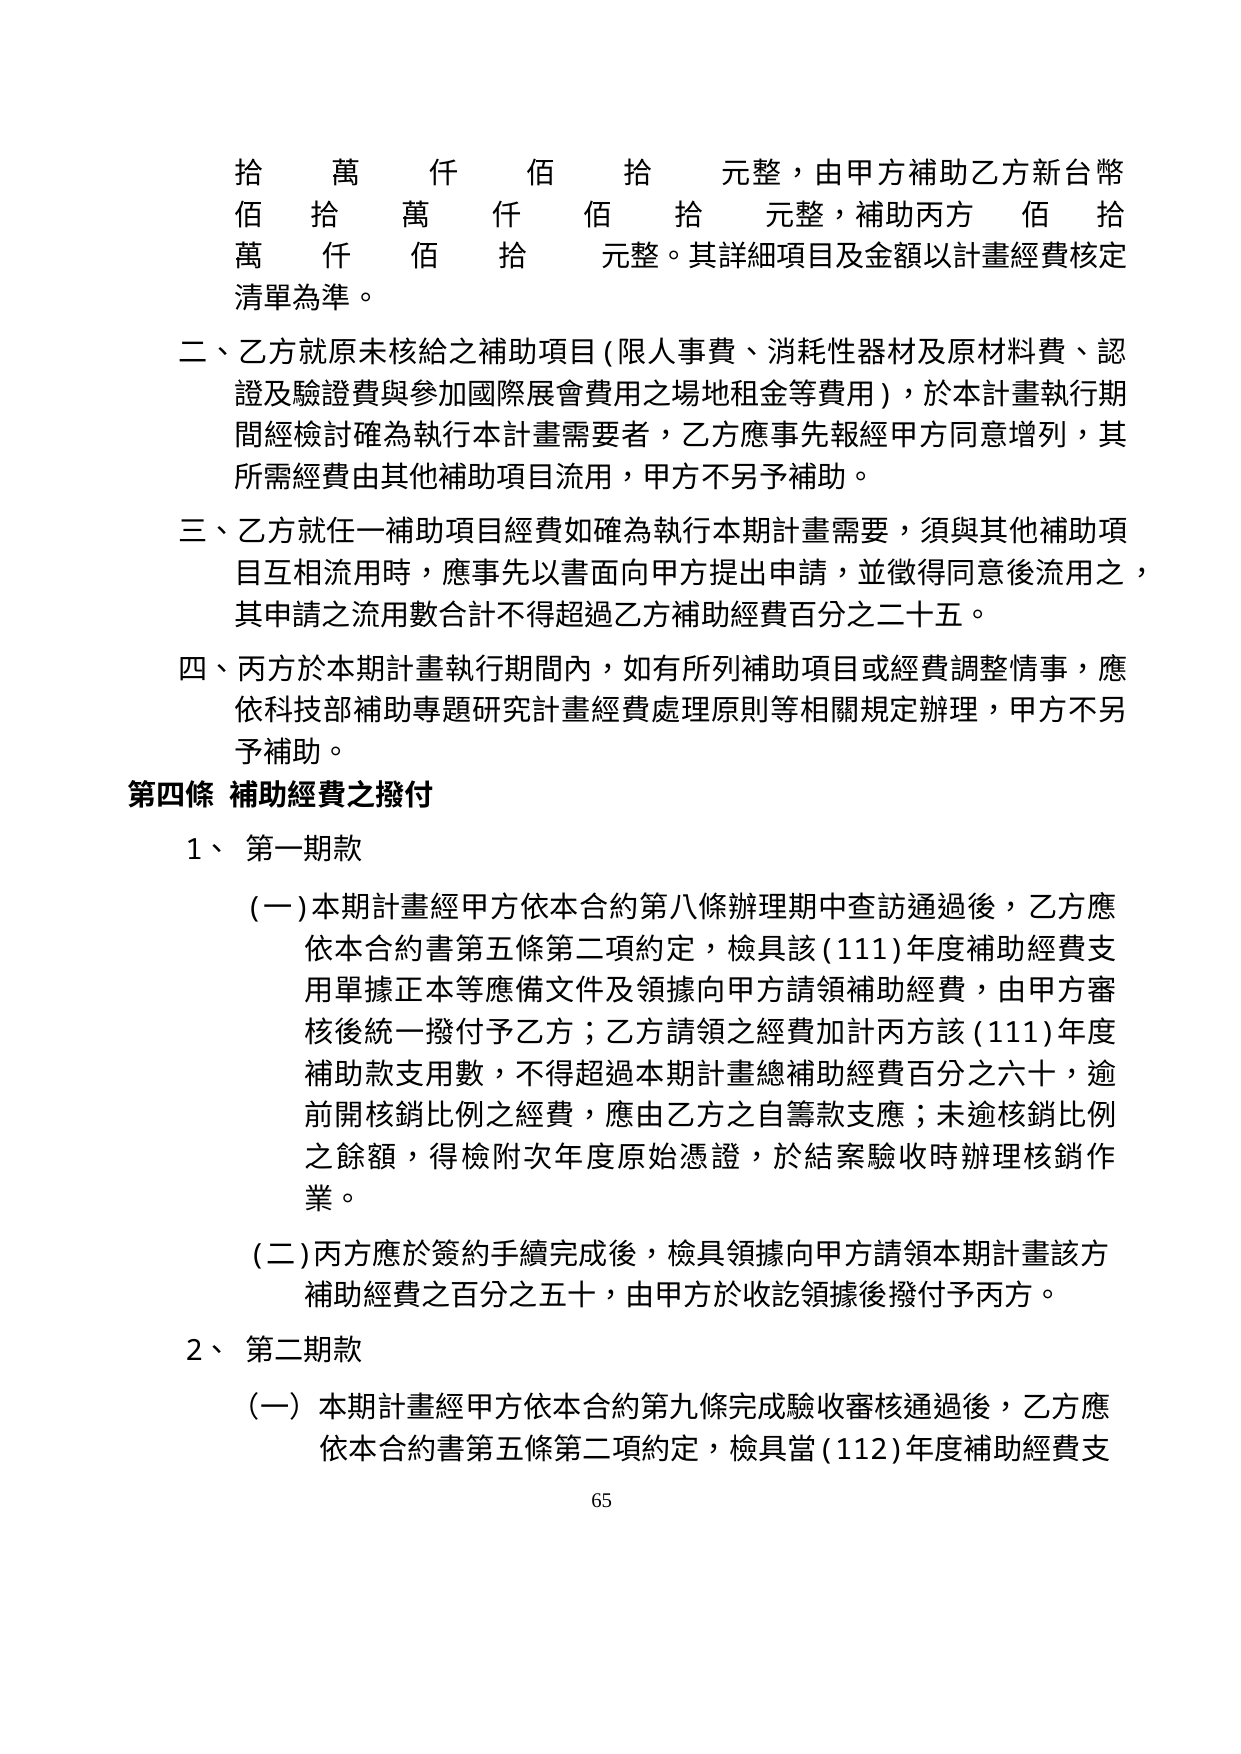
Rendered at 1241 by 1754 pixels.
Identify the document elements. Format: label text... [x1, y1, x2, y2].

text (二)丙方應於簽約手續完成後，檢具領據向甲方請領本期計畫該方補助經費之百分之五十，由甲方於收訖領據後撥付予丙方。 [231, 1231, 1110, 1314]
text （一）本期計畫經甲方依本合約第九條完成驗收審核通過後，乙方應依本合約書第五條第二項約定，檢具當(112)年度補助經費支 [231, 1384, 1110, 1467]
text 二、乙方就原未核給之補助項目(限人事費、消耗性器材及原材料費、認證及驗證費與參加國際展會費用之場地租金等費用)，於本計畫執行期間經檢討確為執行本計畫需要者，乙方應事先報經甲方同意增列，其所需經費由其他補助項目流用，甲方不另予補助。 [178, 329, 1128, 496]
text (一)本期計畫經甲方依本合約第八條辦理期中查訪通過後，乙方應依本合約書第五條第二項約定，檢具該(111)年度補助經費支用單據正本等應備文件及領據向甲方請領補助經費，由甲方審核後統一撥付予乙方；乙方請領之經費加計丙方該(111)年度補助款支用數，不得超過本期計畫總補助經費百分之六十，逾前開核銷比例之經費，應由乙方之自籌款支應；未逾核銷比例之餘額，得檢附次年度原始憑證，於結案驗收時辦理核銷作業。 [245, 884, 1117, 1217]
text 三、乙方就任一補助項目經費如確為執行本期計畫需要，須與其他補助項目互相流用時，應事先以書面向甲方提出申請，並徵得同意後流用之，其申請之流用數合計不得超過乙方補助經費百分之二十五。 [178, 508, 1128, 633]
text 四、丙方於本期計畫執行期間內，如有所列補助項目或經費調整情事，應依科技部補助專題研究計畫經費處理原則等相關規定辦理，甲方不另予補助。 [178, 646, 1128, 771]
text 第四條 補助經費之撥付 [127, 772, 1110, 814]
text 拾 萬 仟 佰 拾 元整，由甲方補助乙方新台幣 佰 拾 萬 仟 佰 拾 元整，補助丙方 佰 拾 萬 仟 佰 拾 元整。其詳細項目及金額以計畫經費核定清單為準。 [178, 150, 1128, 317]
list 第一期款 [185, 826, 1128, 868]
list 第二期款 [185, 1327, 1128, 1368]
